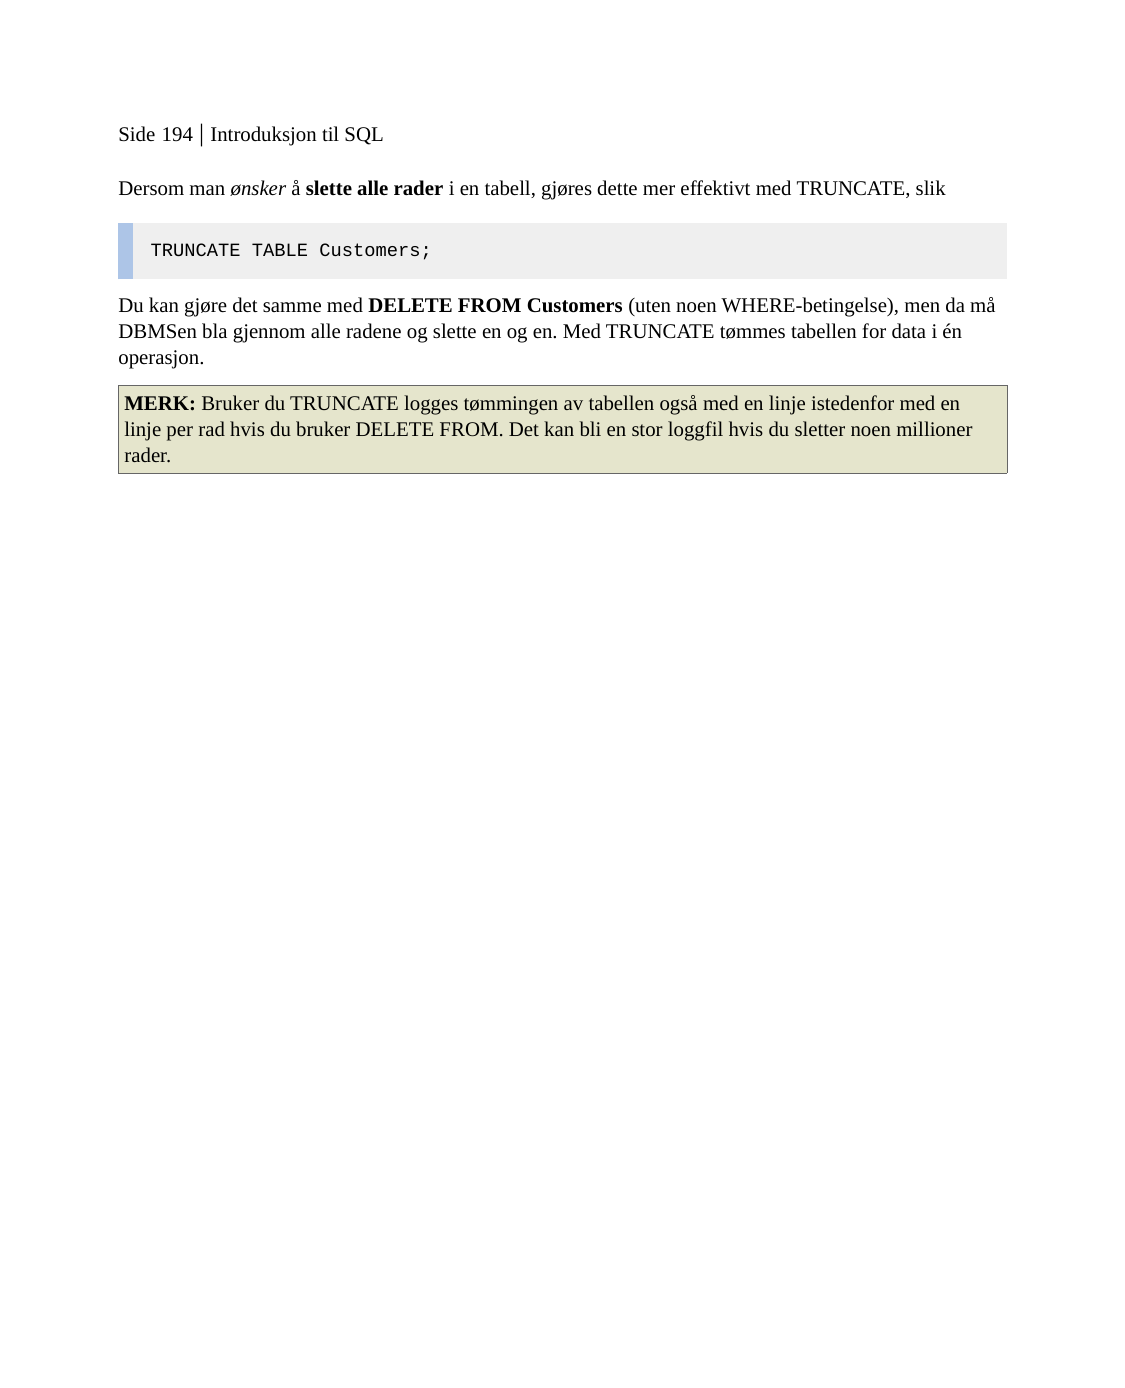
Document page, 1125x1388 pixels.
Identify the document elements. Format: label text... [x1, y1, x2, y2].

text TRUNCATE TABLE Customers; [133, 223, 1007, 279]
text Dersom man ønsker å slette alle rader i en tabell, gjøres dette mer effektivt med TRUNCATE, slik [118, 176, 1007, 200]
text Du kan gjøre det samme med DELETE FROM Customers (uten noen WHERE-betingelse), men da må DBMSen bla gjennom alle radene og slette en og en. Med TRUNCATE tømmes tabellen for data i én operasjon. [118, 293, 1007, 369]
text MERK: Bruker du TRUNCATE logges tømmingen av tabellen også med en linje istedenfor med en linje per rad hvis du bruker DELETE FROM. Det kan bli en stor loggfil hvis du sletter noen millioner rader. [119, 386, 1007, 473]
